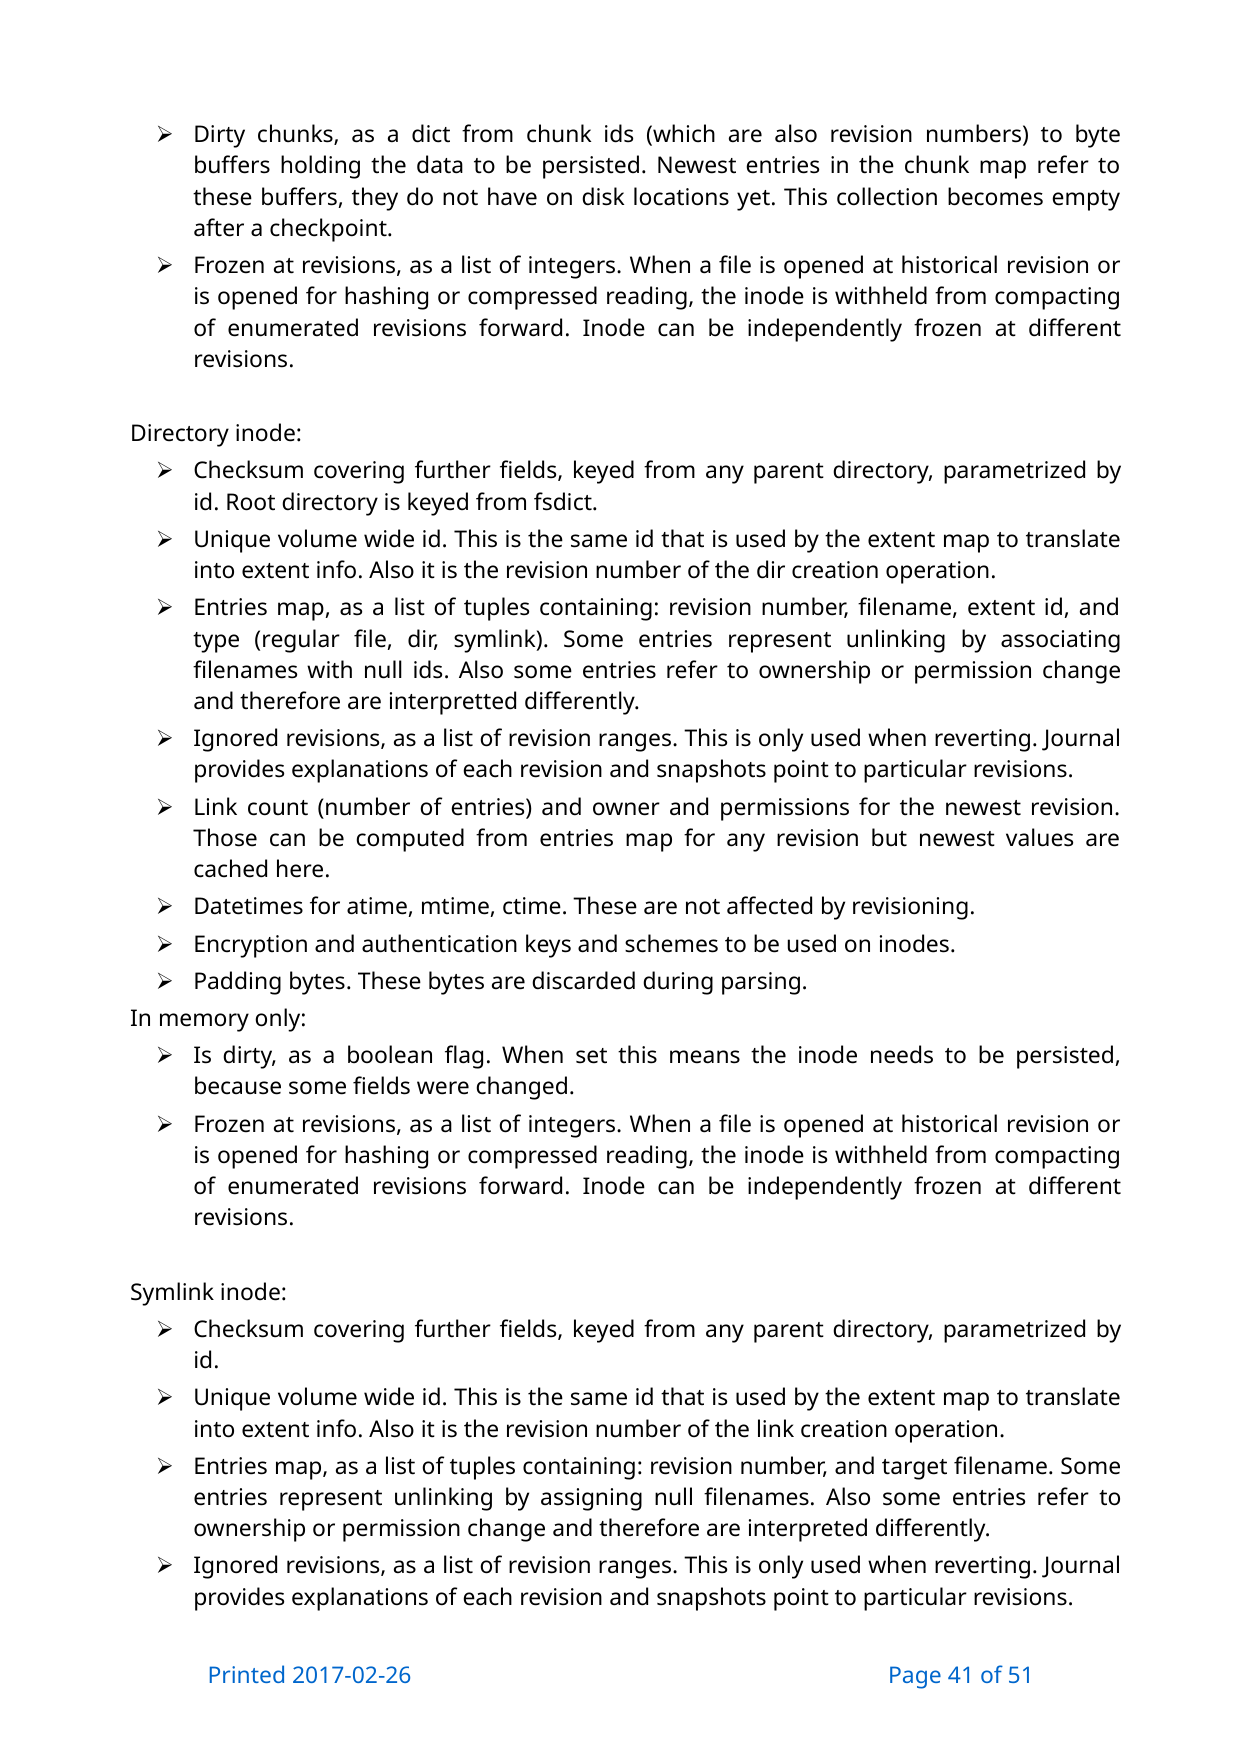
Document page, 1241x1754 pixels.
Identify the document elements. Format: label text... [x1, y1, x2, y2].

list Ignored revisions, as a list of revision ranges. This is only used when reverting. Journal provides explanations of each revision and snapshots point to particular revisions. [156, 1549, 1122, 1612]
list Is dirty, as a boolean flag. When set this means the inode needs to be persisted, because some fields were changed. [156, 1039, 1122, 1102]
list Ignored revisions, as a list of revision ranges. This is only used when reverting. Journal provides explanations of each revision and snapshots point to particular revisions. [156, 722, 1122, 785]
text Directory inode: [118, 417, 1122, 448]
list Dirty chunks, as a dict from chunk ids (which are also revision numbers) to byte buffers holding the data to be persisted. Newest entries in the chunk map refer to these buffers, they do not have on disk locations yet. This collection becomes empty after a checkpoint. [156, 118, 1122, 243]
text Symlink inode: [118, 1276, 1122, 1307]
list Entries map, as a list of tuples containing: revision number, and target filename. Some entries represent unlinking by assigning null filenames. Also some entries refer to ownership or permission change and therefore are interpreted differently. [156, 1450, 1122, 1543]
list Checksum covering further fields, keyed from any parent directory, parametrized by id. Root directory is keyed from fsdict. [156, 454, 1122, 517]
list Link count (number of entries) and owner and permissions for the newest revision. Those can be computed from entries map for any revision but newest values are cached here. [156, 791, 1122, 884]
list Encryption and authentication keys and schemes to be used on inodes. [156, 927, 1122, 959]
list Checksum covering further fields, keyed from any parent directory, parametrized by id. [156, 1313, 1122, 1375]
text In memory only: [118, 1002, 1122, 1033]
list Datetimes for atime, mtime, ctime. These are not affected by revisioning. [156, 890, 1122, 922]
list Padding bytes. These bytes are discarded during parsing. [156, 965, 1122, 996]
list Frozen at revisions, as a list of integers. When a file is opened at historical revision or is opened for hashing or compressed reading, the inode is withheld from compacting of enumerated revisions forward. Inode can be independently frozen at different revisions. [156, 249, 1122, 374]
list Unique volume wide id. This is the same id that is used by the extent map to translate into extent info. Also it is the revision number of the link creation operation. [156, 1381, 1122, 1444]
list Unique volume wide id. This is the same id that is used by the extent map to translate into extent info. Also it is the revision number of the dir creation operation. [156, 523, 1122, 585]
list Frozen at revisions, as a list of integers. When a file is opened at historical revision or is opened for hashing or compressed reading, the inode is withheld from compacting of enumerated revisions forward. Inode can be independently frozen at different revisions. [156, 1107, 1122, 1232]
list Entries map, as a list of tuples containing: revision number, filename, extent id, and type (regular file, dir, symlink). Some entries represent unlinking by associating filenames with null ids. Also some entries refer to ownership or permission change and therefore are interpretted differently. [156, 591, 1122, 716]
